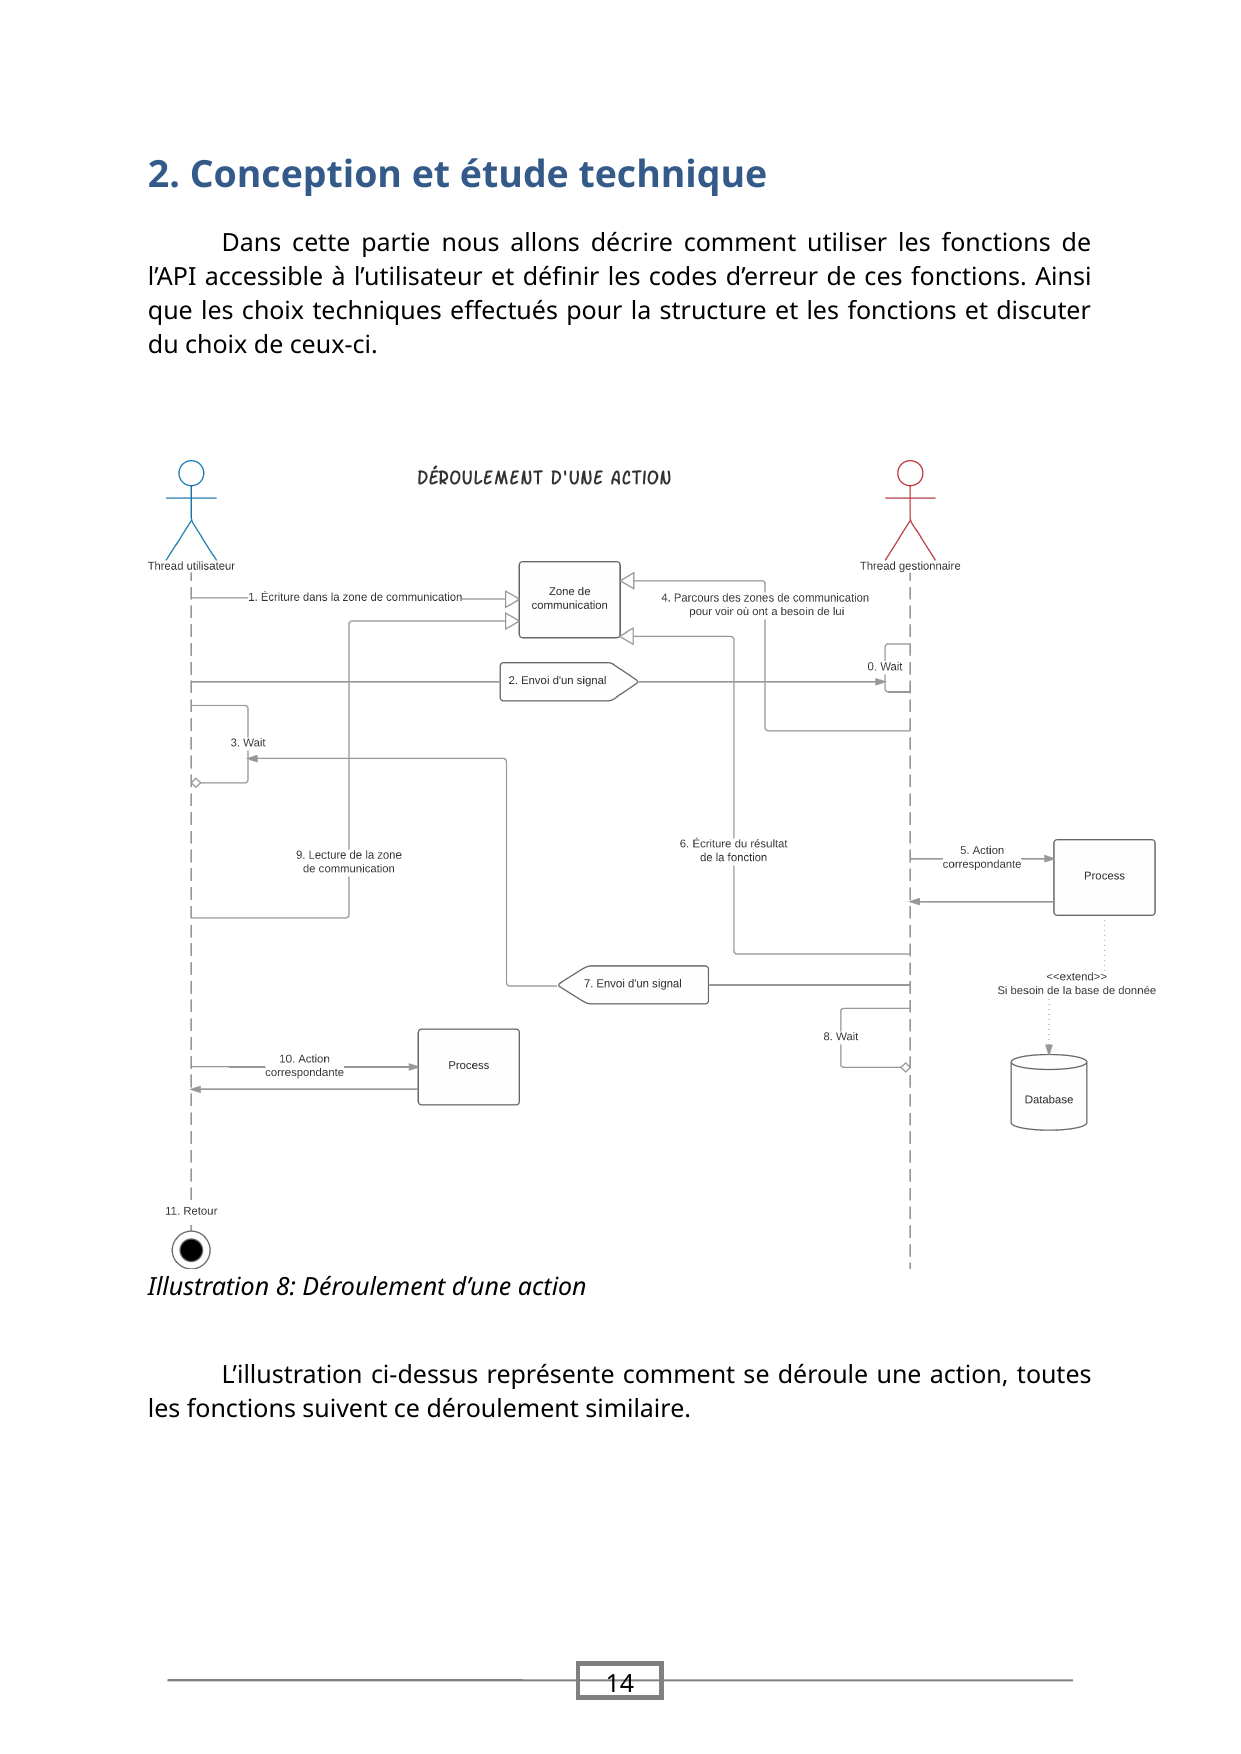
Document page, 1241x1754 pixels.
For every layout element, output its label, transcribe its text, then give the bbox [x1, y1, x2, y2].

picture [65, 410, 1175, 1269]
text L’illustration ci-dessus représente comment se déroule une action, toutes les fonctions suivent ce déroulement similaire. [148, 1357, 1093, 1425]
text Illustration 8: Déroulement d’une action [148, 1269, 1093, 1302]
subtitle 2. Conception et étude technique [148, 148, 1093, 199]
text Dans cette partie nous allons décrire comment utiliser les fonctions de l’API accessible à l’utilisateur et définir les codes d’erreur de ces fonctions. Ainsi que les choix techniques effectués pour la structure et les fonctions et discuter du choix de ceux-ci. [148, 224, 1093, 360]
text [148, 394, 1093, 410]
